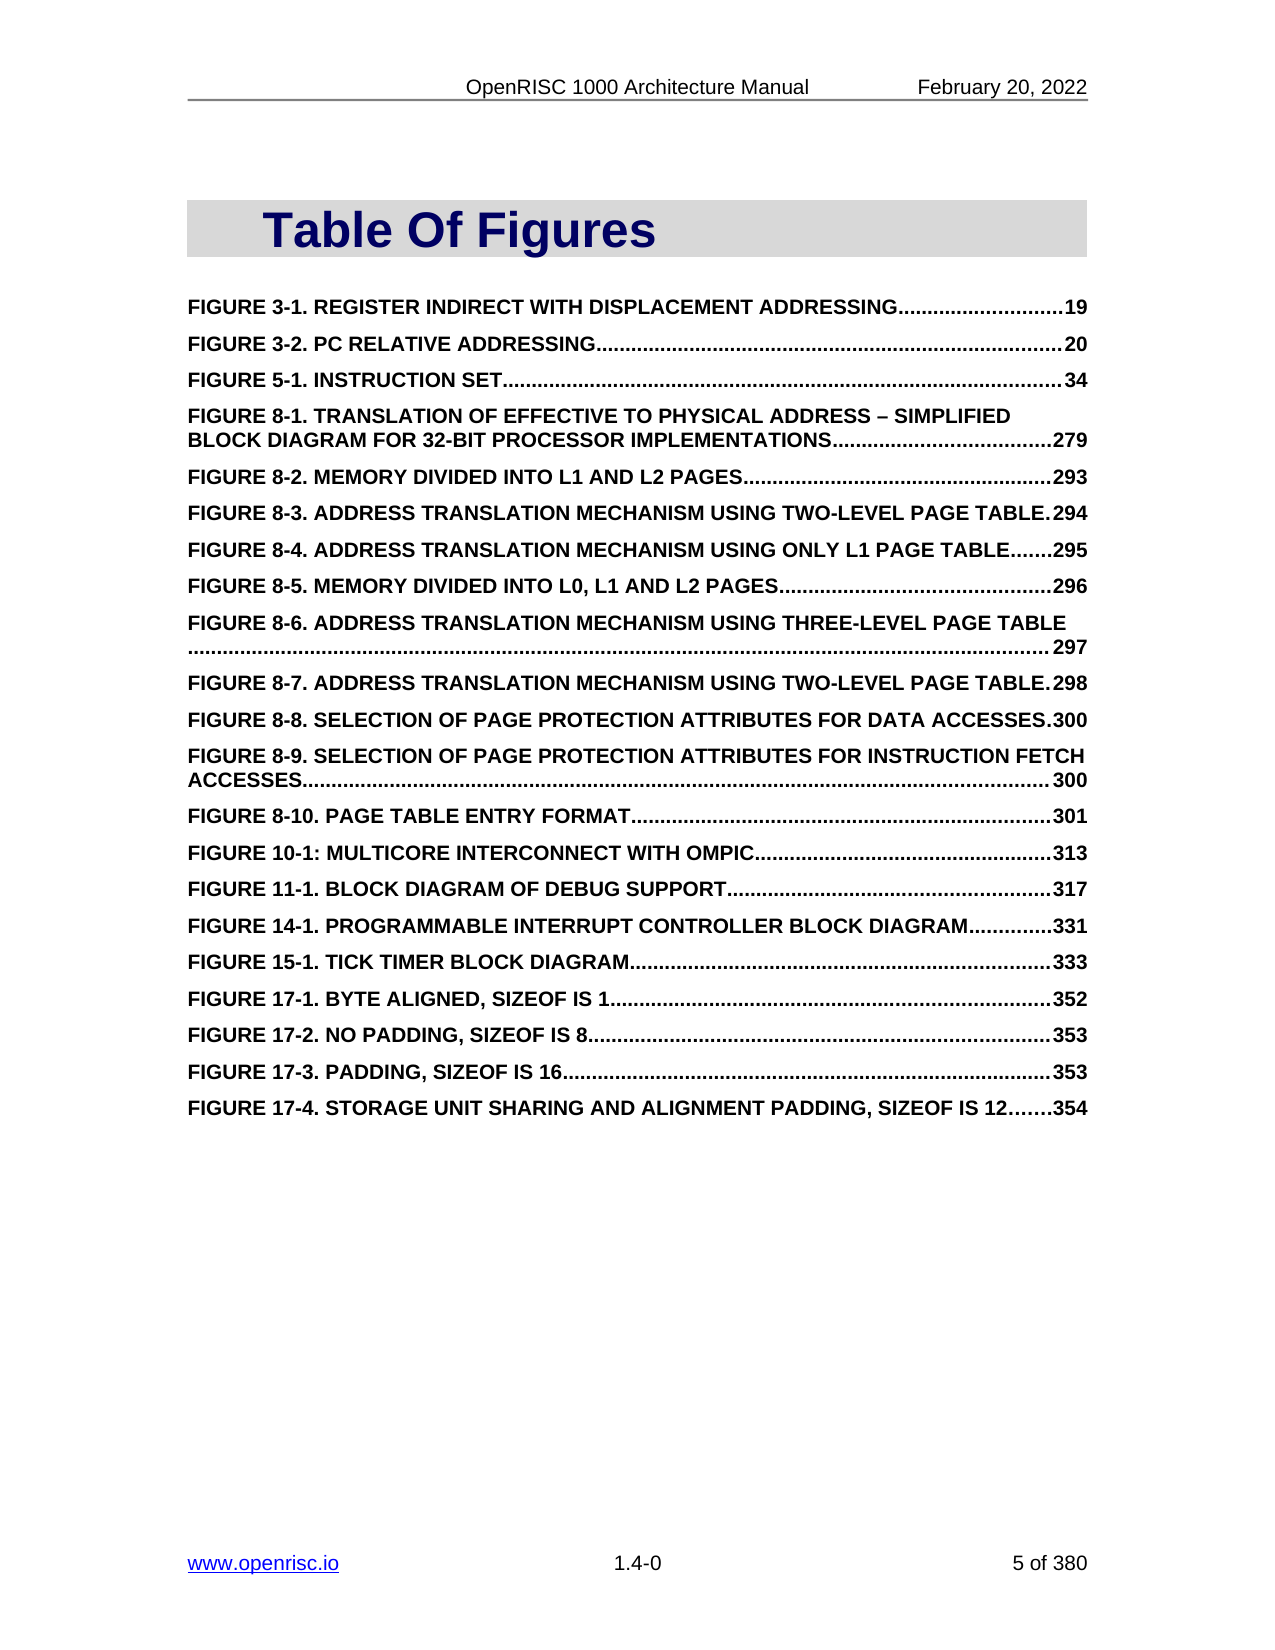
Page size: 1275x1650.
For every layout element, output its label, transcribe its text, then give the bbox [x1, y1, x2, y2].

text Figure 17-4. Storage unit sharing and alignment padding, sizeof is 12 354 [187, 1096, 1087, 1120]
text Figure 8-3. Address Translation Mechanism using Two-Level Page Table 294 [187, 501, 1087, 525]
text Figure 8-2. Memory Divided Into L1 and L2 pages 293 [187, 465, 1087, 489]
text Figure 3-1. Register Indirect with Displacement Addressing 19 [187, 295, 1087, 319]
text Figure 8-9. Selection of Page Protection Attributes for Instruction Fetch Accesses 300 [187, 744, 1087, 792]
text Figure 17-2. No padding, sizeof is 8 353 [187, 1023, 1087, 1047]
text Figure 15-1. Tick Timer Block Diagram 333 [187, 950, 1087, 974]
text Figure 10-1: Multicore Interconnect with OMPIC 313 [187, 841, 1087, 865]
text Figure 17-1. Byte aligned, sizeof is 1 352 [187, 987, 1087, 1011]
text Figure 8-6. Address Translation Mechanism using Three-Level Page Table 297 [187, 611, 1087, 658]
text Figure 8-8. Selection of Page Protection Attributes for Data Accesses 300 [187, 707, 1087, 731]
subtitle Table Of Figures [187, 200, 1087, 257]
text Figure 8-1. Translation of Effective to Physical Address – Simplified block diagram for 32-bit processor implementations 279 [187, 404, 1087, 452]
text Figure 5-1. Instruction Set 34 [187, 368, 1087, 392]
text Figure 11-1. Block Diagram of Debug Support 317 [187, 877, 1087, 901]
text Figure 3-2. PC Relative Addressing 20 [187, 331, 1087, 355]
text Figure 8-7. Address Translation Mechanism using Two-Level Page Table 298 [187, 671, 1087, 695]
text Figure 8-4. Address Translation Mechanism using only L1 Page Table 295 [187, 538, 1087, 562]
text Figure 17-3. Padding, sizeof is 16 353 [187, 1059, 1087, 1083]
text Figure 8-10. Page Table Entry Format 301 [187, 804, 1087, 828]
text Figure 8-5. Memory Divided Into L0, L1 and L2 pages 296 [187, 574, 1087, 598]
text Figure 14-1. Programmable Interrupt Controller Block Diagram 331 [187, 914, 1087, 938]
